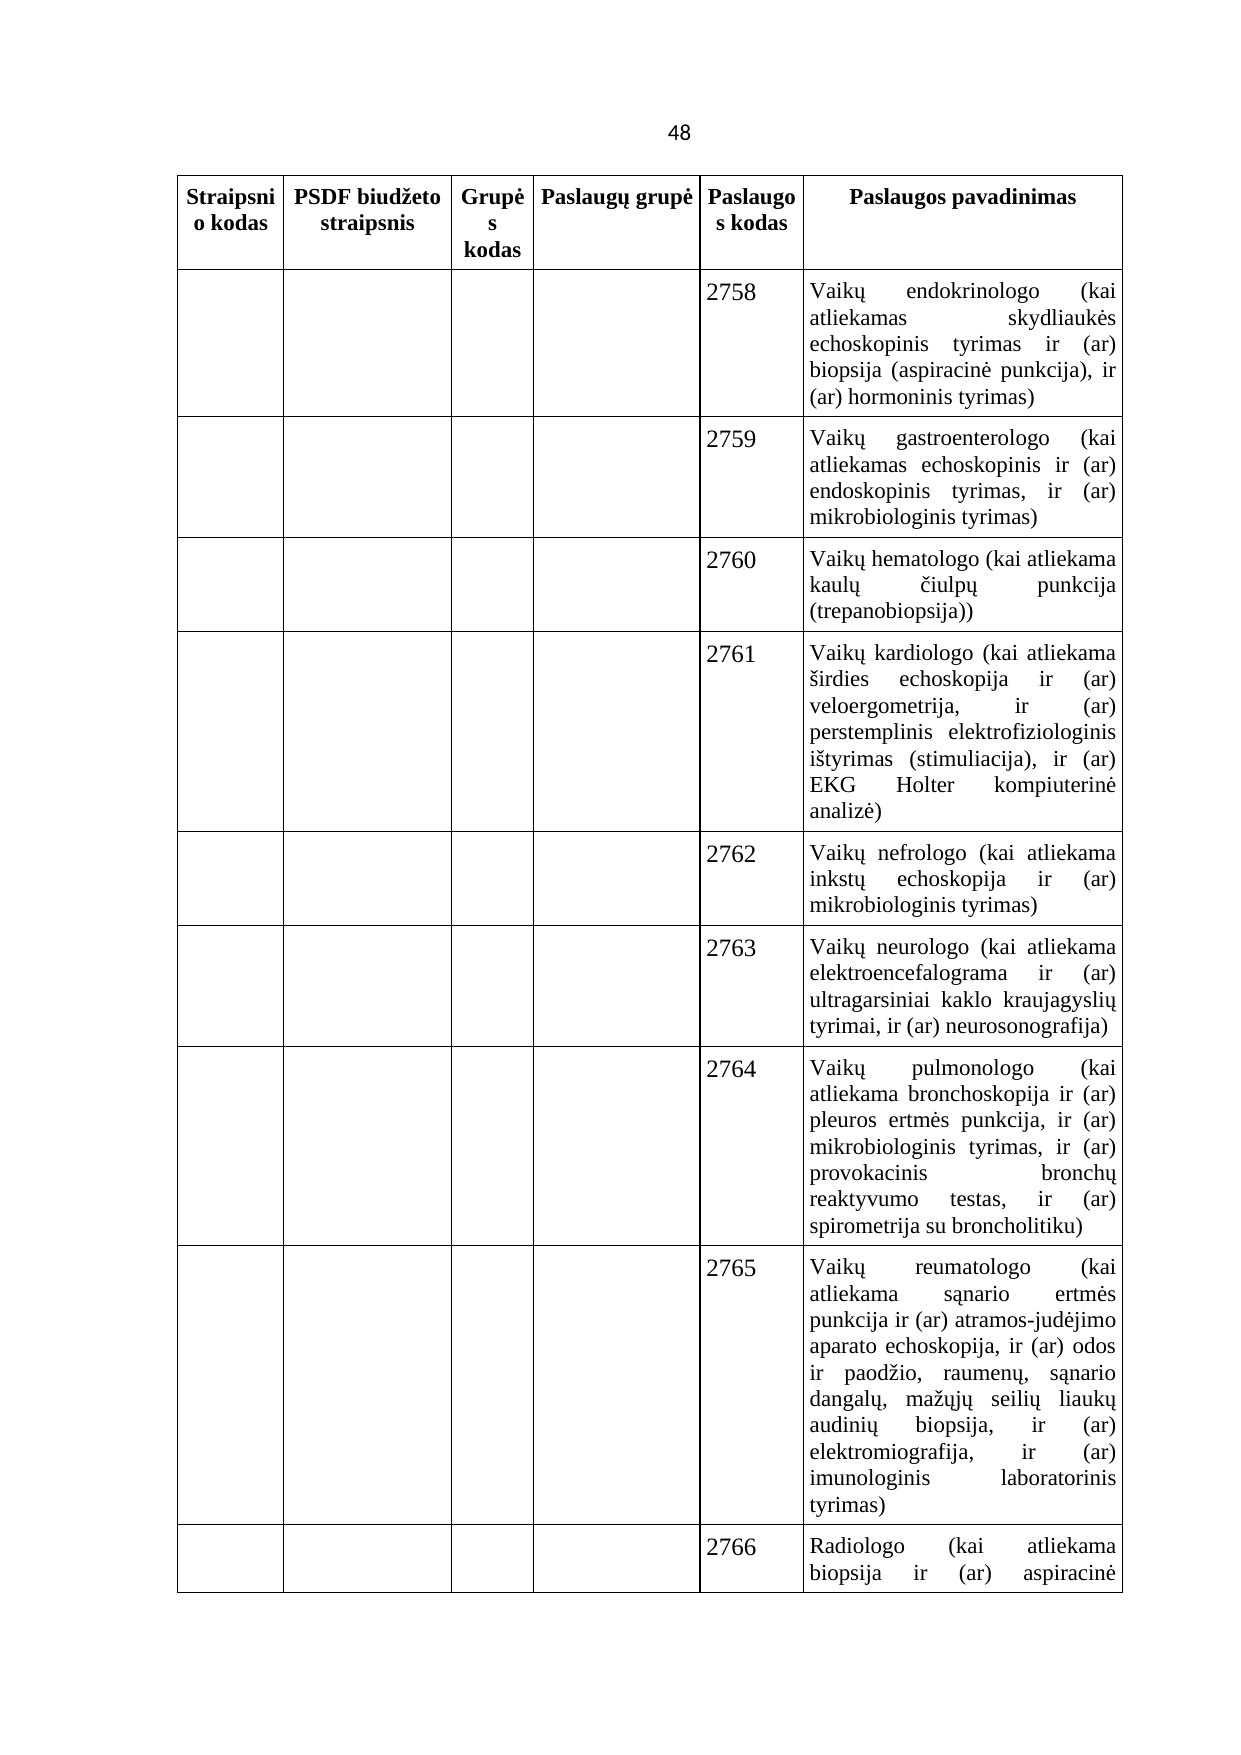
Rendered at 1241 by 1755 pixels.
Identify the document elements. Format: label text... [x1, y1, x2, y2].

table_cell [284, 1246, 451, 1524]
table_cell Radiologo (kai atliekama biopsija ir (ar) aspiracinė [804, 1525, 1122, 1592]
table_cell [452, 632, 533, 831]
table_cell [284, 1525, 451, 1592]
table_cell 2761 [701, 632, 803, 831]
table_cell 2759 [701, 417, 803, 537]
table_cell 2762 [701, 832, 803, 925]
table_cell [284, 270, 451, 416]
table_header Straipsnio kodas [178, 176, 283, 269]
table_cell [452, 1047, 533, 1245]
table_cell [452, 538, 533, 631]
table_cell [178, 632, 283, 831]
table_cell [452, 1246, 533, 1524]
table_cell [452, 926, 533, 1046]
table_cell [534, 538, 699, 631]
table_cell [452, 270, 533, 416]
table_cell [452, 417, 533, 537]
table_cell [284, 832, 451, 925]
table_cell [534, 926, 699, 1046]
table_cell Vaikų reumatologo (kai atliekama sąnario ertmės punkcija ir (ar) atramos-judėjimo aparato echoskopija, ir (ar) odos ir paodžio, raumenų, sąnario dangalų, mažųjų seilių liaukų audinių biopsija, ir (ar) elektromiografija, ir (ar) imunologinis laboratorinis tyrimas) [804, 1246, 1122, 1524]
table_cell [452, 1525, 533, 1592]
table_cell [534, 1047, 699, 1245]
table_cell 2760 [701, 538, 803, 631]
table_header Paslaugos pavadinimas [804, 176, 1122, 269]
table_cell [178, 1246, 283, 1524]
table_header Grupės kodas [452, 176, 533, 269]
table_cell [284, 632, 451, 831]
table_cell [534, 1525, 699, 1592]
table_cell [534, 632, 699, 831]
table_cell [284, 417, 451, 537]
table_cell 2764 [701, 1047, 803, 1245]
table_cell 2766 [701, 1525, 803, 1592]
table_cell [178, 417, 283, 537]
table_cell Vaikų kardiologo (kai atliekama širdies echoskopija ir (ar) veloergometrija, ir (ar) perstemplinis elektrofiziologinis ištyrimas (stimuliacija), ir (ar) EKG Holter kompiuterinė analizė) [804, 632, 1122, 831]
table_cell [534, 270, 699, 416]
table_cell [284, 926, 451, 1046]
table_cell Vaikų endokrinologo (kai atliekamas skydliaukės echoskopinis tyrimas ir (ar) biopsija (aspiracinė punkcija), ir (ar) hormoninis tyrimas) [804, 270, 1122, 416]
table_cell [178, 270, 283, 416]
table_cell Vaikų hematologo (kai atliekama kaulų čiulpų punkcija (trepanobiopsija)) [804, 538, 1122, 631]
table_cell [534, 417, 699, 537]
table_header PSDF biudžeto straipsnis [284, 176, 451, 269]
table_header Paslaugos kodas [701, 176, 803, 269]
table_cell [284, 1047, 451, 1245]
table_cell 2758 [701, 270, 803, 416]
table_cell [284, 538, 451, 631]
table_cell 2763 [701, 926, 803, 1046]
table_cell Vaikų nefrologo (kai atliekama inkstų echoskopija ir (ar) mikrobiologinis tyrimas) [804, 832, 1122, 925]
table_cell [178, 926, 283, 1046]
table_cell [178, 832, 283, 925]
table_cell [534, 832, 699, 925]
table_cell [178, 538, 283, 631]
table_header Paslaugų grupė [534, 176, 699, 269]
table_cell Vaikų neurologo (kai atliekama elektroencefalograma ir (ar) ultragarsiniai kaklo kraujagyslių tyrimai, ir (ar) neurosonografija) [804, 926, 1122, 1046]
table_cell Vaikų pulmonologo (kai atliekama bronchoskopija ir (ar) pleuros ertmės punkcija, ir (ar) mikrobiologinis tyrimas, ir (ar) provokacinis bronchų reaktyvumo testas, ir (ar) spirometrija su broncholitiku) [804, 1047, 1122, 1245]
table_cell [534, 1246, 699, 1524]
table_cell [452, 832, 533, 925]
table_cell [178, 1047, 283, 1245]
table_cell Vaikų gastroenterologo (kai atliekamas echoskopinis ir (ar) endoskopinis tyrimas, ir (ar) mikrobiologinis tyrimas) [804, 417, 1122, 537]
table_cell 2765 [701, 1246, 803, 1524]
table_cell [178, 1525, 283, 1592]
